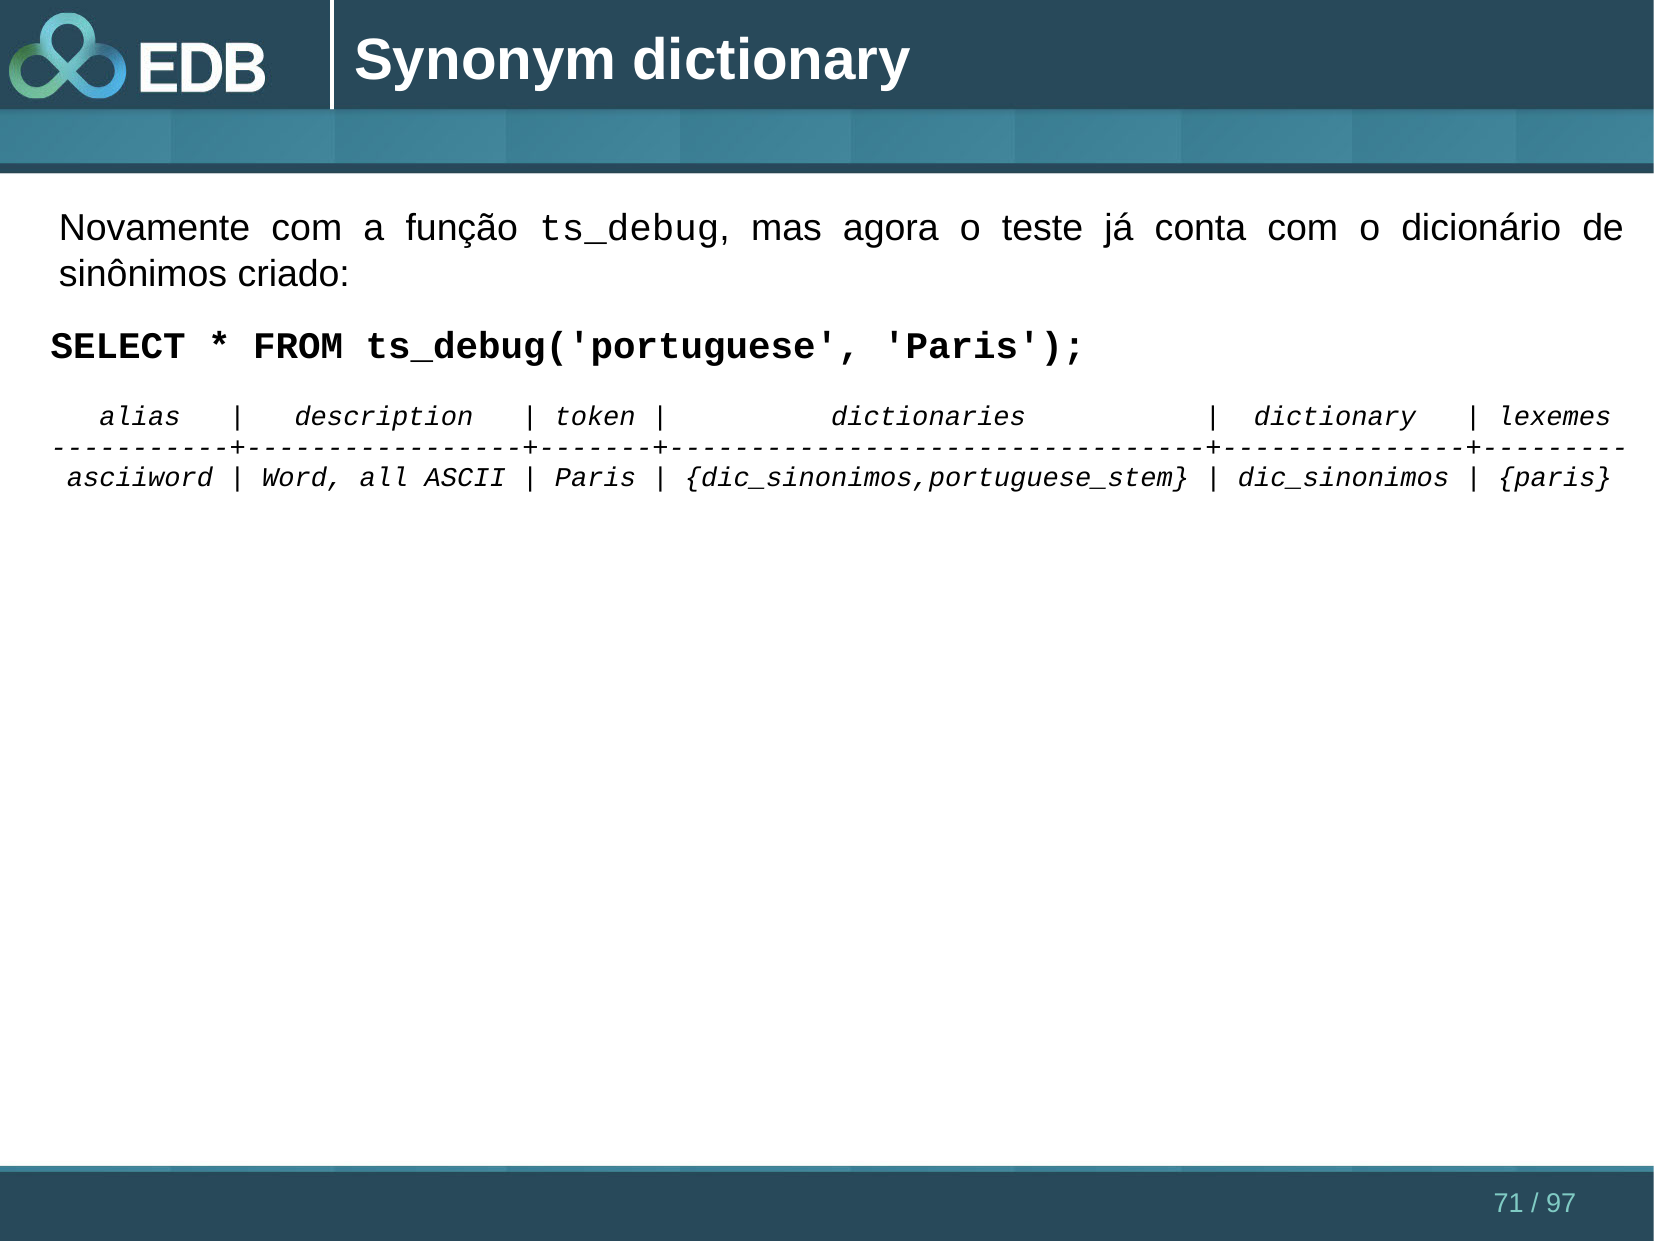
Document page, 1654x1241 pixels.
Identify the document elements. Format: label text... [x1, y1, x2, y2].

picture [0, 0, 1654, 1241]
text_box SELECT * FROM ts_debug('portuguese', 'Paris'); alias | description | token | dictionaries | dictionary | lexemes -----------+-----------------+-------+---------------------------------+---------------+--------- asciiword | Word, all ASCII | Paris | {dic_sinonimos,portuguese_stem} | dic_sinonimos | {paris} [35, 320, 1642, 502]
title Synonym dictionary [354, 0, 1625, 125]
list Novamente com a função ts_debug, mas agora o teste já conta com o dicionário de sinônimos criado: [59, 206, 1625, 296]
